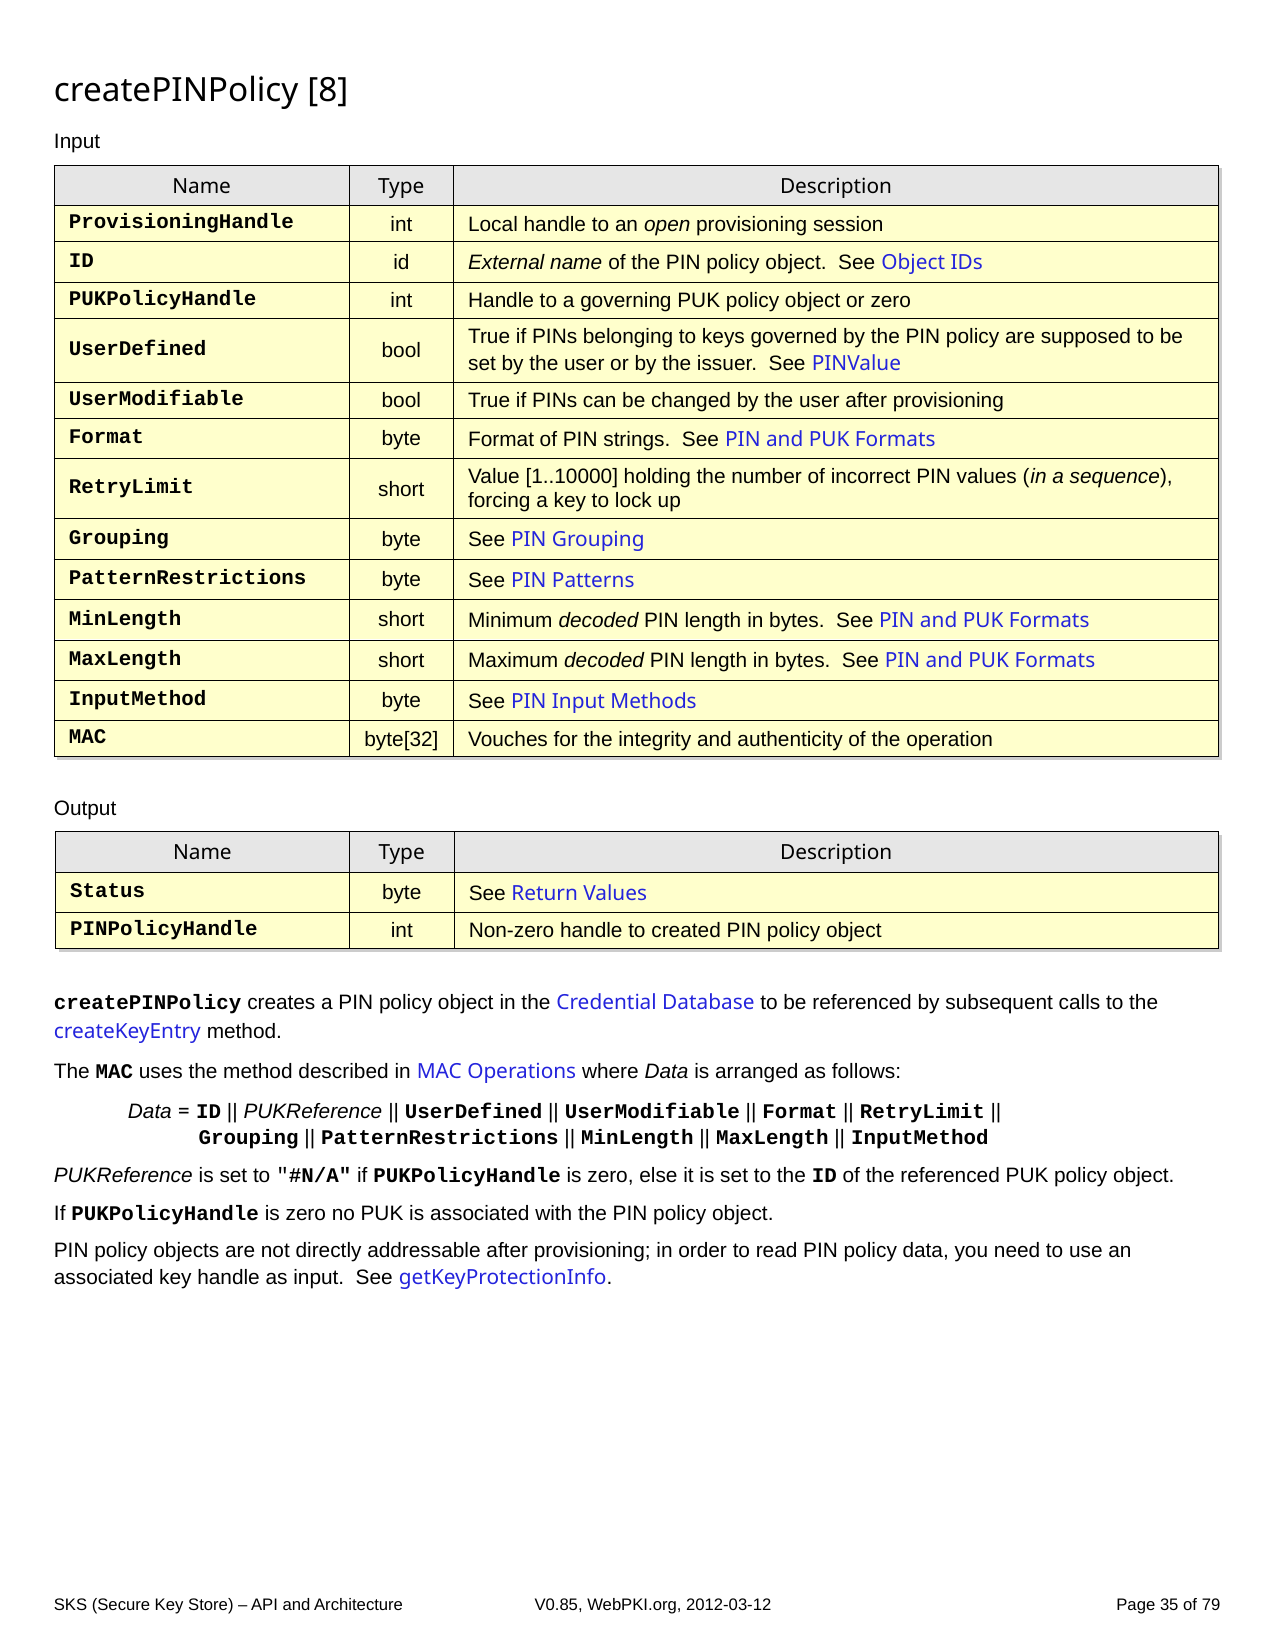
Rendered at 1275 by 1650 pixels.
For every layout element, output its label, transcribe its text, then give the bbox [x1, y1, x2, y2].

text PUKReference is set to "#N/A" if PUKPolicyHandle is zero, else it is set to the ID of the referenced PUK policy object. [54, 1163, 1221, 1188]
table_cell Local handle to an open provisioning session [454, 206, 1218, 241]
table_cell byte [350, 419, 453, 458]
table_cell Format [55, 419, 349, 458]
text If PUKPolicyHandle is zero no PUK is associated with the PIN policy object. [54, 1200, 1221, 1226]
table_cell Non-zero handle to created PIN policy object [455, 913, 1218, 948]
table_cell True if PINs can be changed by the user after provisioning [454, 383, 1218, 418]
table_cell Status [56, 873, 349, 912]
table_cell byte⁮[32] [350, 721, 453, 756]
table_cell ProvisioningHandle [55, 206, 349, 241]
table_cell MinLength [55, 600, 349, 639]
table_cell bool [350, 319, 453, 382]
table_cell Minimum decoded PIN length in bytes. See PIN and PUK Formats [454, 600, 1218, 639]
table_cell Vouches for the integrity and authenticity of the operation [454, 721, 1218, 756]
table_cell byte [350, 519, 453, 559]
table_cell See PIN Patterns [454, 560, 1218, 599]
table_cell PatternRestrictions [55, 560, 349, 599]
table_cell See PIN Grouping [454, 519, 1218, 559]
table_cell See Return Values [455, 873, 1218, 912]
text createPINPolicy creates a PIN policy object in the Credential Database to be referenced by subsequent calls to the createKeyEntry method. [54, 987, 1221, 1044]
table_cell MAC [55, 721, 349, 756]
table_cell short [350, 641, 453, 680]
table_cell Grouping [55, 519, 349, 559]
table_header Type [350, 166, 453, 205]
table_cell int [350, 283, 453, 318]
table_header Name [55, 166, 349, 205]
table_cell ID [55, 242, 349, 282]
table_cell byte [350, 560, 453, 599]
table_cell PUKPolicyHandle [55, 283, 349, 318]
table_cell byte [350, 681, 453, 720]
table_cell bool [350, 383, 453, 418]
table_cell See PIN Input Methods [454, 681, 1218, 720]
text Output [54, 796, 1221, 819]
table_cell Maximum decoded PIN length in bytes. See PIN and PUK Formats [454, 641, 1218, 680]
table_cell byte [350, 873, 454, 912]
text Data = ID || PUKReference || UserDefined || UserModifiable || Format || RetryLimit || Grouping || PatternRestrictions || MinLength || MaxLength || InputMethod [54, 1097, 1221, 1151]
table_cell Handle to a governing PUK policy object or zero [454, 283, 1218, 318]
table_cell External name of the PIN policy object. See Object IDs [454, 242, 1218, 282]
table_cell int [350, 913, 454, 948]
table_cell Value [1..10000] holding the number of incorrect PIN values (in a sequence), forcing a key to lock up [454, 459, 1218, 518]
table_cell MaxLength [55, 641, 349, 680]
table_cell int [350, 206, 453, 241]
table_cell Format of PIN strings. See PIN and PUK Formats [454, 419, 1218, 458]
table_cell PINPolicyHandle [56, 913, 349, 948]
table_cell UserModifiable [55, 383, 349, 418]
table_cell RetryLimit [55, 459, 349, 518]
table_cell short [350, 459, 453, 518]
table_cell UserDefined [55, 319, 349, 382]
table_cell True if PINs belonging to keys governed by the PIN policy are supposed to be set by the user or by the issuer. See PINValue [454, 319, 1218, 382]
table_header Type [350, 832, 454, 872]
table_header Description [454, 166, 1218, 205]
table_cell id [350, 242, 453, 282]
text PIN policy objects are not directly addressable after provisioning; in order to read PIN policy data, you need to use an associated key handle as input. See getKeyProtectionInfo. [54, 1238, 1221, 1290]
table_header Description [455, 832, 1218, 872]
text The MAC uses the method described in MAC Operations where Data is arranged as follows: [54, 1056, 1221, 1085]
table_cell InputMethod [55, 681, 349, 720]
subtitle createPINPolicy [8] [54, 66, 1221, 111]
table_cell short [350, 600, 453, 639]
text Input [54, 129, 1221, 153]
table_header Name [56, 832, 349, 872]
